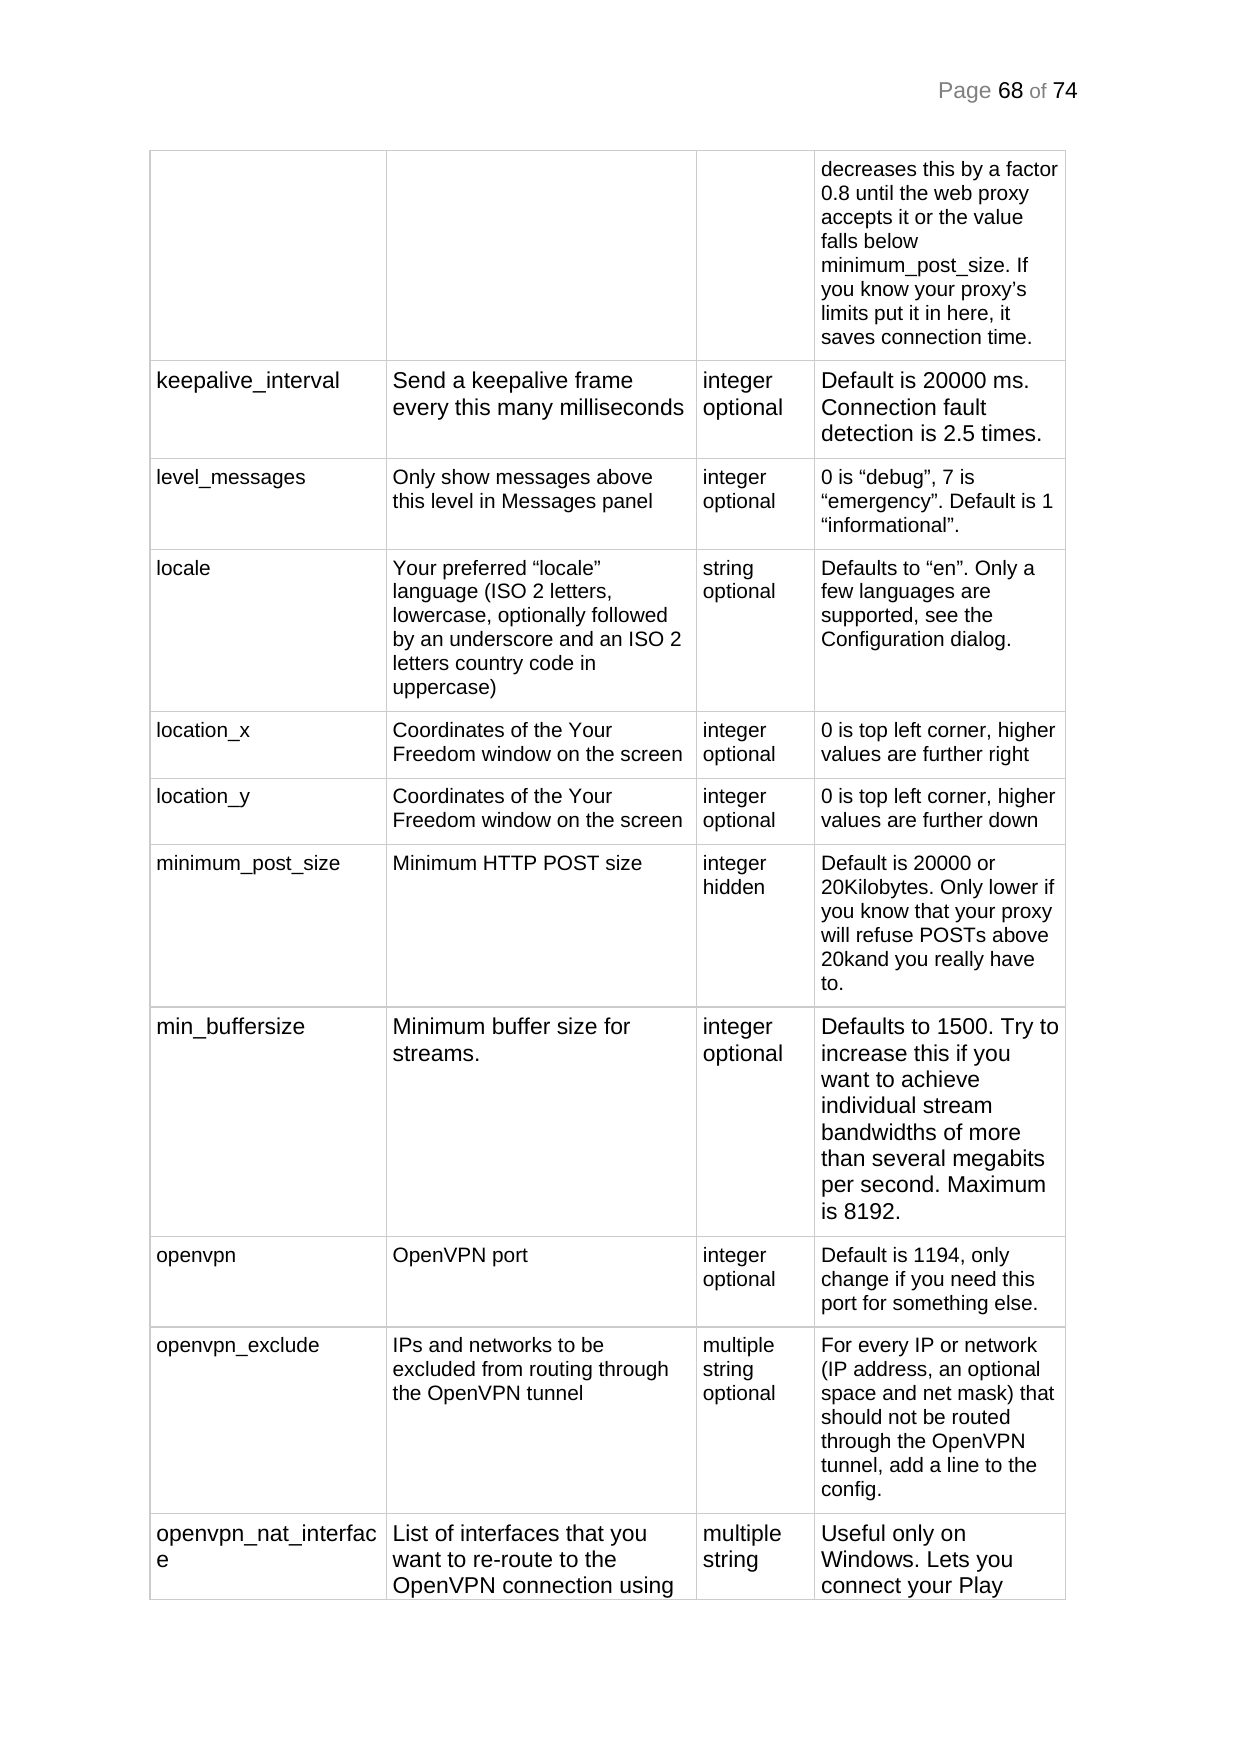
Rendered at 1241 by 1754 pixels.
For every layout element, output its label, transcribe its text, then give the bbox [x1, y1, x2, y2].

table_cell [387, 151, 696, 360]
table_cell IPs and networks to be excluded from routing through the OpenVPN tunnel [387, 1328, 696, 1513]
table_cell Default is 20000 ms. Connection fault detection is 2.5 times. [815, 361, 1065, 458]
table_cell 0 is “debug”, 7 is “emergency”. Default is 1 “informational”. [815, 459, 1065, 548]
table_cell Send a keepalive frame every this many milliseconds [387, 361, 696, 458]
table_cell integer optional [697, 459, 814, 548]
table_cell location_x [151, 712, 386, 777]
table_cell Minimum buffer size for streams. [387, 1008, 696, 1236]
table_cell level_messages [151, 459, 386, 548]
table_cell Default is 1194, only change if you need this port for something else. [815, 1237, 1065, 1326]
table_cell openvpn_exclude [151, 1328, 386, 1513]
table_cell Defaults to “en”. Only a few languages are supported, see the Configuration dialog. [815, 550, 1065, 711]
table_cell minimum_post_size [151, 845, 386, 1006]
table_cell min_buffersize [151, 1008, 386, 1236]
table_cell multiple string [697, 1514, 814, 1599]
table_cell For every IP or network (IP address, an optional space and net mask) that should not be routed through the OpenVPN tunnel, add a line to the config. [815, 1328, 1065, 1513]
table_cell integer optional [697, 361, 814, 458]
table_cell decreases this by a factor 0.8 until the web proxy accepts it or the value falls below minimum_post_size. If you know your proxy’s limits put it in here, it saves connection time. [815, 151, 1065, 360]
table_cell [697, 151, 814, 360]
table_cell keepalive_interval [151, 361, 386, 458]
table_cell 0 is top left corner, higher values are further right [815, 712, 1065, 777]
table_cell integer optional [697, 779, 814, 844]
table_cell locale [151, 550, 386, 711]
table_cell integer optional [697, 1237, 814, 1326]
table_cell 0 is top left corner, higher values are further down [815, 779, 1065, 844]
table_cell integer optional [697, 712, 814, 777]
table_cell integer hidden [697, 845, 814, 1006]
table_cell [151, 151, 386, 360]
table_cell Coordinates of the Your Freedom window on the screen [387, 779, 696, 844]
table_cell openvpn_nat_interface [151, 1514, 386, 1599]
table_cell Defaults to 1500. Try to increase this if you want to achieve individual stream bandwidths of more than several megabits per second. Maximum is 8192. [815, 1008, 1065, 1236]
table_cell integer optional [697, 1008, 814, 1236]
table_cell Only show messages above this level in Messages panel [387, 459, 696, 548]
table_cell Your preferred “locale” language (ISO 2 letters, lowercase, optionally followed by an underscore and an ISO 2 letters country code in uppercase) [387, 550, 696, 711]
table_cell multiple string optional [697, 1328, 814, 1513]
table_cell string optional [697, 550, 814, 711]
table_cell OpenVPN port [387, 1237, 696, 1326]
table_cell Coordinates of the Your Freedom window on the screen [387, 712, 696, 777]
table_cell location_y [151, 779, 386, 844]
table_cell openvpn [151, 1237, 386, 1326]
table_cell List of interfaces that you want to re-route to the OpenVPN connection using [387, 1514, 696, 1599]
table_cell Useful only on Windows. Lets you connect your Play [815, 1514, 1065, 1599]
table_cell Minimum HTTP POST size [387, 845, 696, 1006]
table_cell Default is 20000 or 20Kilobytes. Only lower if you know that your proxy will refuse POSTs above 20kand you really have to. [815, 845, 1065, 1006]
